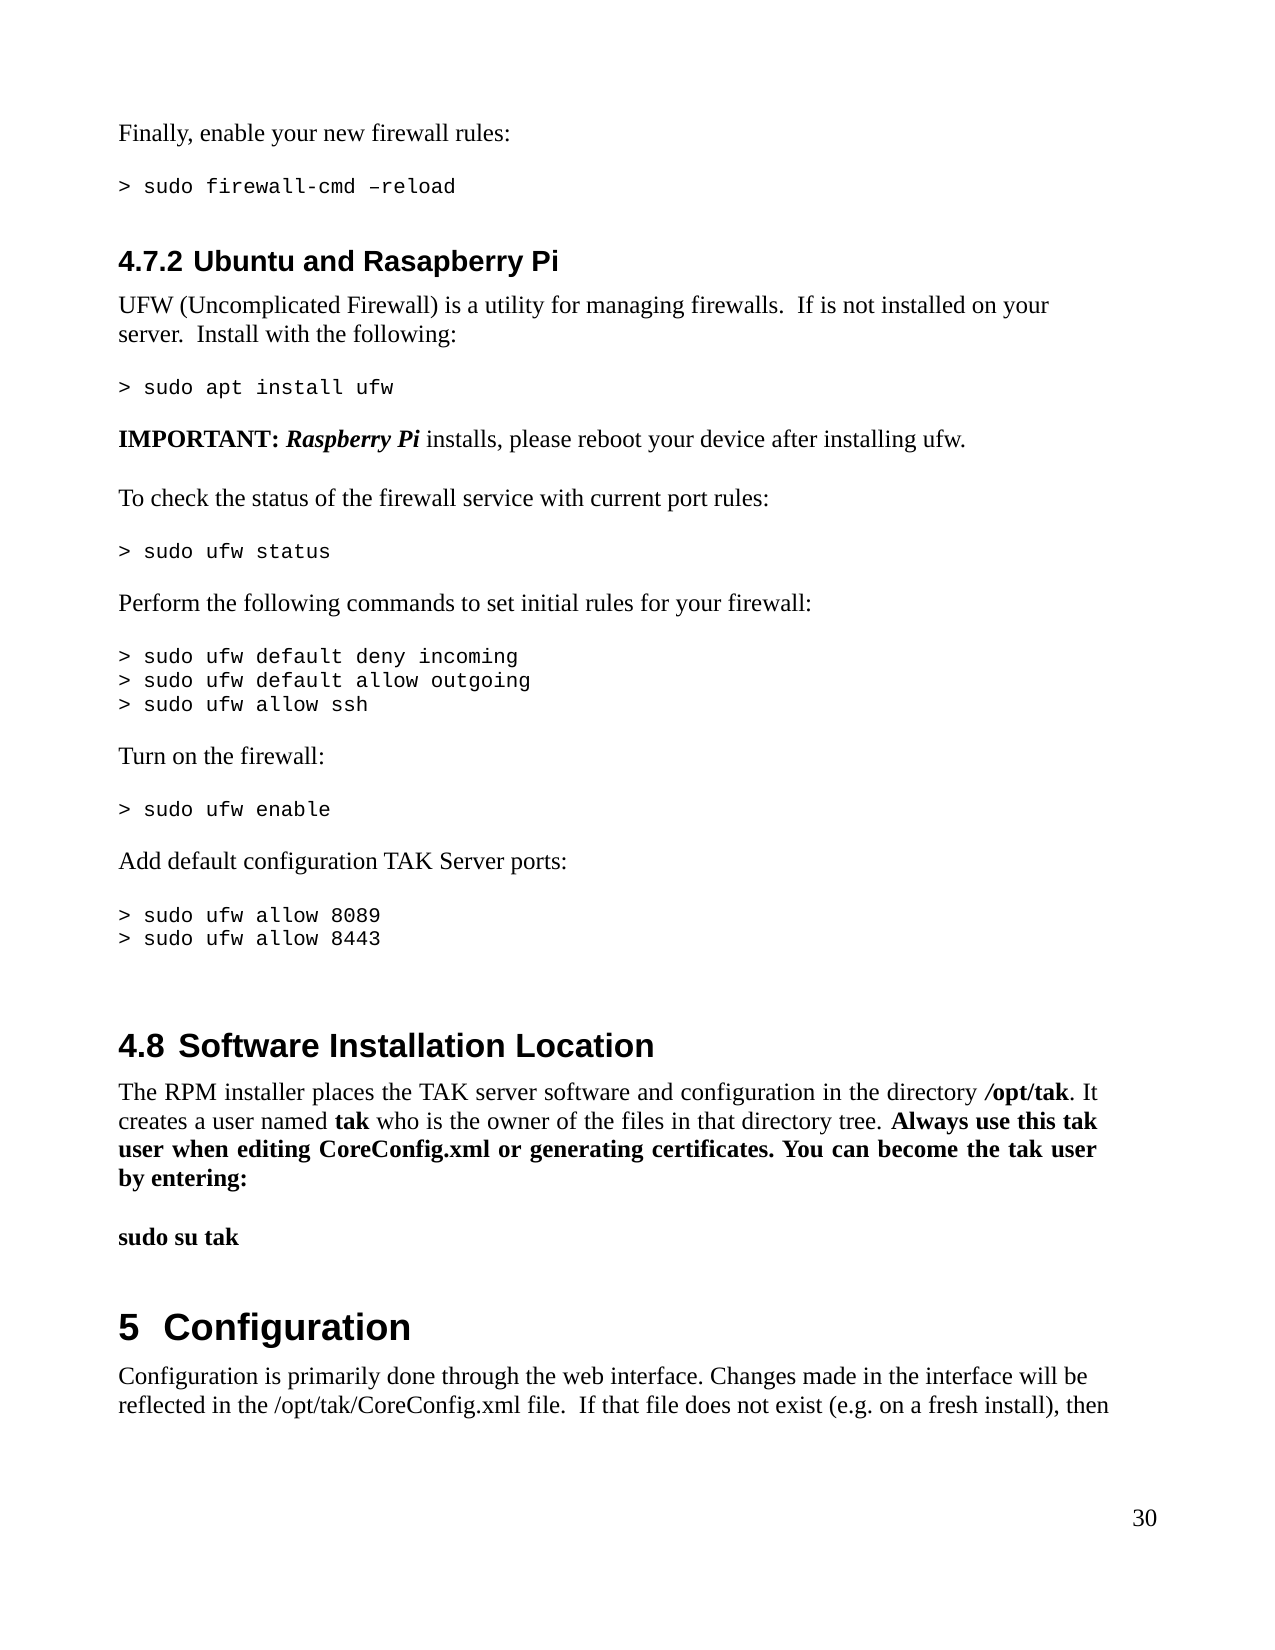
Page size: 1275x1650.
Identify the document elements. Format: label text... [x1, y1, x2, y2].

text > sudo firewall-cmd –reload [118, 176, 1098, 200]
text Perform the following commands to set initial rules for your firewall: [118, 588, 1098, 617]
text To check the status of the firewall service with current port rules: [118, 483, 1098, 511]
text sudo su tak [118, 1222, 1098, 1250]
text Add default configuration TAK Server ports: [118, 846, 1098, 875]
text > sudo ufw allow 8443 [118, 928, 1098, 952]
text > sudo ufw status [118, 541, 1157, 564]
text The RPM installer places the TAK server software and configuration in the directory /opt/tak. It creates a user named tak who is the owner of the files in that directory tree. Always use this tak user when editing CoreConfig.xml or generating certificates. You can become the tak user by entering: [118, 1077, 1098, 1192]
subtitle Configuration [118, 1305, 1157, 1348]
text UFW (Uncomplicated Firewall) is a utility for managing firewalls. If is not installed on your server. Install with the following: [118, 290, 1098, 348]
text > sudo ufw default allow outgoing [118, 670, 1157, 694]
text IMPORTANT: Raspberry Pi installs, please reboot your device after installing ufw. [118, 424, 1098, 453]
text > sudo ufw allow 8089 [118, 905, 1157, 928]
subtitle Ubuntu and Rasapberry Pi [118, 244, 1157, 278]
text > sudo ufw default deny incoming [118, 646, 1157, 670]
text Finally, enable your new firewall rules: [118, 118, 1098, 147]
subtitle Software Installation Location [118, 1026, 1157, 1064]
text > sudo ufw enable [118, 799, 1157, 823]
text > sudo apt install ufw [118, 377, 1157, 401]
text Configuration is primarily done through the web interface. Changes made in the interface will be reflected in the /opt/tak/CoreConfig.xml file. If that file does not exist (e.g. on a fresh install), then [118, 1361, 1157, 1418]
text Turn on the firewall: [118, 741, 1098, 770]
text > sudo ufw allow ssh [118, 694, 1157, 717]
